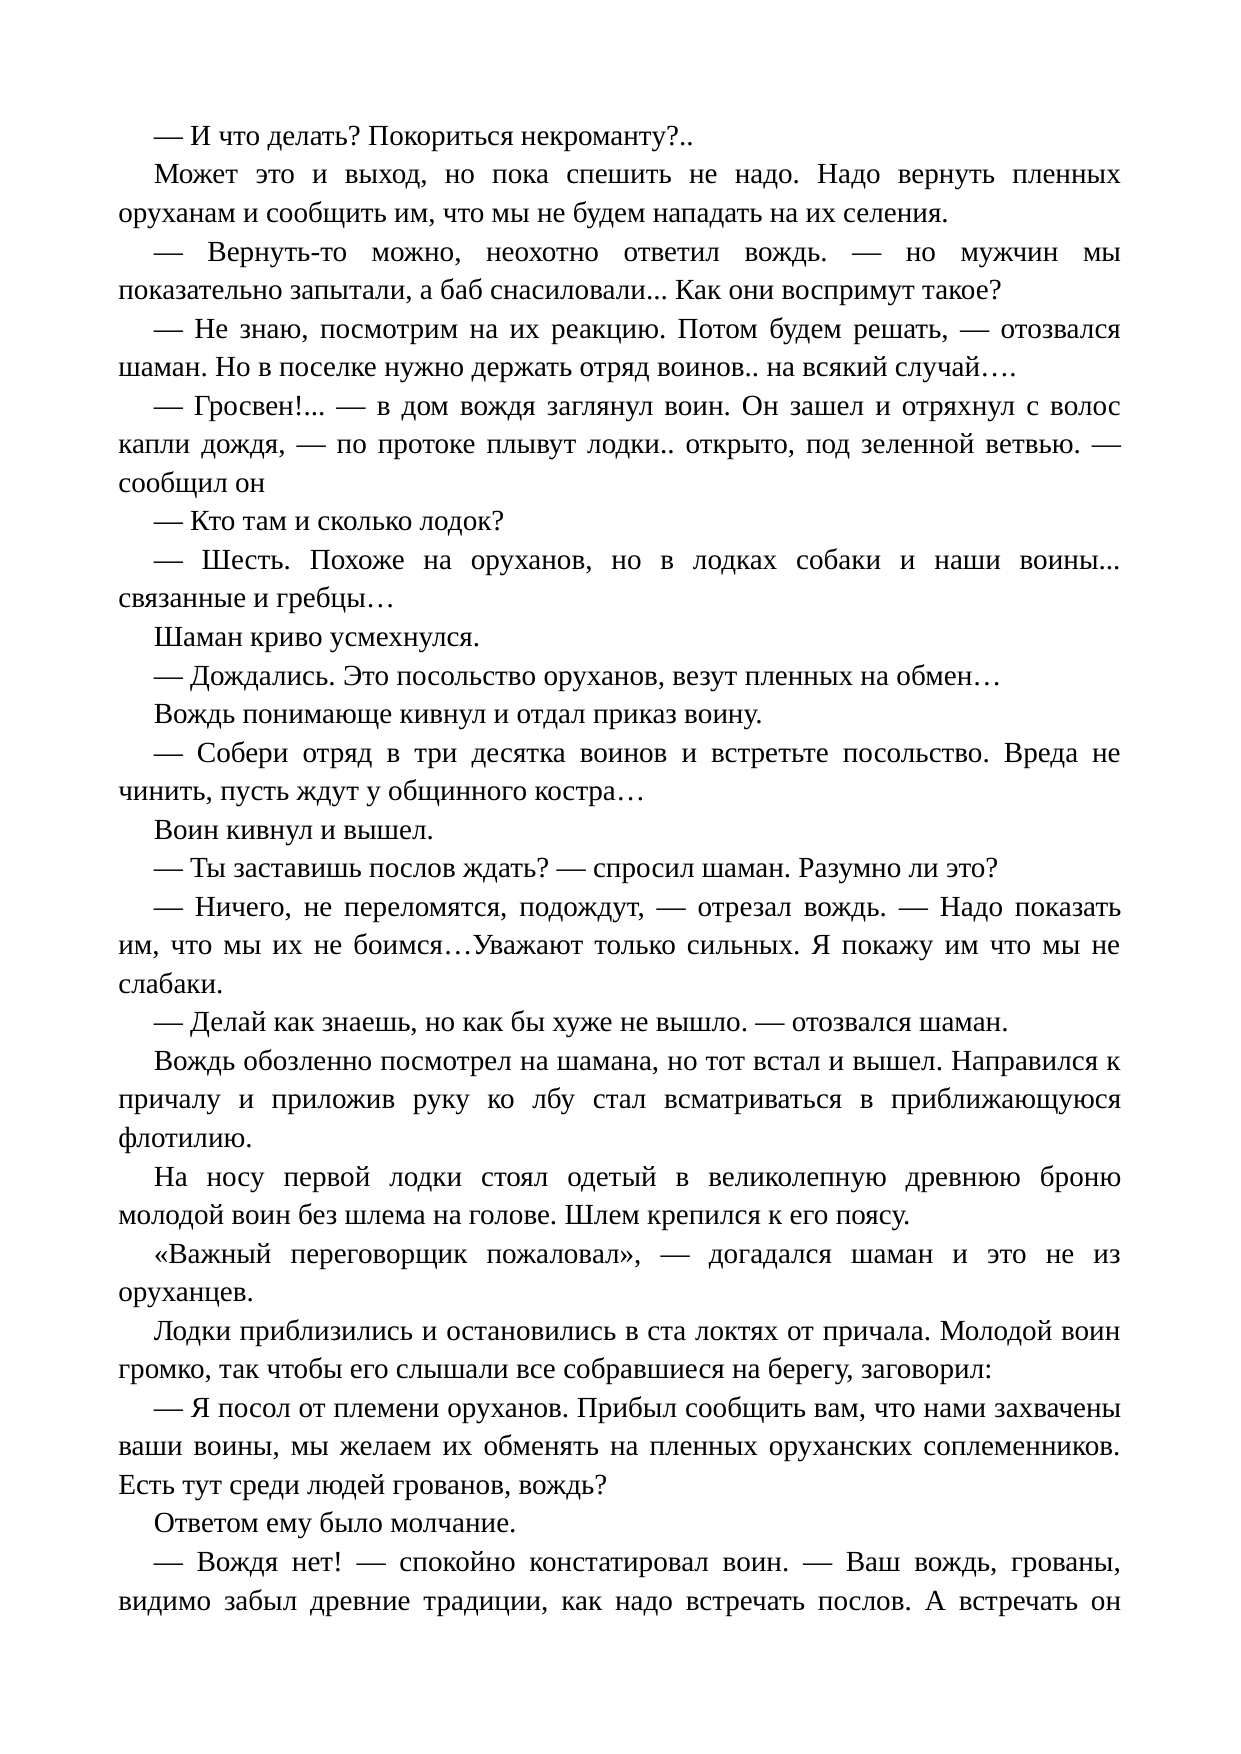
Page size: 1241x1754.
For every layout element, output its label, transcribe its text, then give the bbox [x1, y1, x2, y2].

text «Важный переговорщик пожаловал», — догадался шаман и это не из оруханцев. [118, 1236, 1122, 1308]
text — Вождя нет! — спокойно констатировал воин. — Ваш вождь, грованы, видимо забыл древние традиции, как надо встречать послов. А встречать он [118, 1544, 1122, 1616]
text Вождь обозленно посмотрел на шамана, но тот встал и вышел. Направился к причалу и приложив руку ко лбу стал всматриваться в приближающуюся флотилию. [118, 1043, 1122, 1154]
text Воин кивнул и вышел. [118, 812, 1122, 845]
text — Ничего, не переломятся, подождут, — отрезал вождь. — Надо показать им, что мы их не боимся…Уважают только сильных. Я покажу им что мы не слабаки. [118, 889, 1122, 999]
text — Вернуть-то можно, неохотно ответил вождь. — но мужчин мы показательно запытали, а баб снасиловали... Как они воспримут такое? [118, 234, 1122, 306]
text Вождь понимающе кивнул и отдал приказ воину. [118, 696, 1122, 730]
text Лодки приблизились и остановились в ста локтях от причала. Молодой воин громко, так чтобы его слышали все собравшиеся на берегу, заговорил: [118, 1313, 1122, 1385]
text — Делай как знаешь, но как бы хуже не вышло. — отозвался шаман. [118, 1004, 1122, 1038]
text — Шесть. Похоже на оруханов, но в лодках собаки и наши воины... связанные и гребцы… [118, 542, 1122, 614]
text — Кто там и сколько лодок? [118, 503, 1122, 537]
text — Дождались. Это посольство оруханов, везут пленных на обмен… [118, 658, 1122, 691]
text Шаман криво усмехнулся. [118, 619, 1122, 653]
text На носу первой лодки стоял одетый в великолепную древнюю броню молодой воин без шлема на голове. Шлем крепился к его поясу. [118, 1159, 1122, 1231]
text — И что делать? Покориться некроманту?.. [118, 118, 1122, 152]
text — Я посол от племени оруханов. Прибыл сообщить вам, что нами захвачены ваши воины, мы желаем их обменять на пленных оруханских соплеменников. Есть тут среди людей грованов, вождь? [118, 1390, 1122, 1501]
text — Гросвен!... — в дом вождя заглянул воин. Он зашел и отряхнул с волос капли дождя, — по протоке плывут лодки.. открыто, под зеленной ветвью. — сообщил он [118, 388, 1122, 498]
text — Собери отряд в три десятка воинов и встретьте посольство. Вреда не чинить, пусть ждут у общинного костра… [118, 735, 1122, 807]
text Может это и выход, но пока спешить не надо. Надо вернуть пленных оруханам и сообщить им, что мы не будем нападать на их селения. [118, 157, 1122, 229]
text — Не знаю, посмотрим на их реакцию. Потом будем решать, — отозвался шаман. Но в поселке нужно держать отряд воинов.. на всякий случай…. [118, 311, 1122, 383]
text Ответом ему было молчание. [118, 1506, 1122, 1539]
text — Ты заставишь послов ждать? — спросил шаман. Разумно ли это? [118, 850, 1122, 884]
